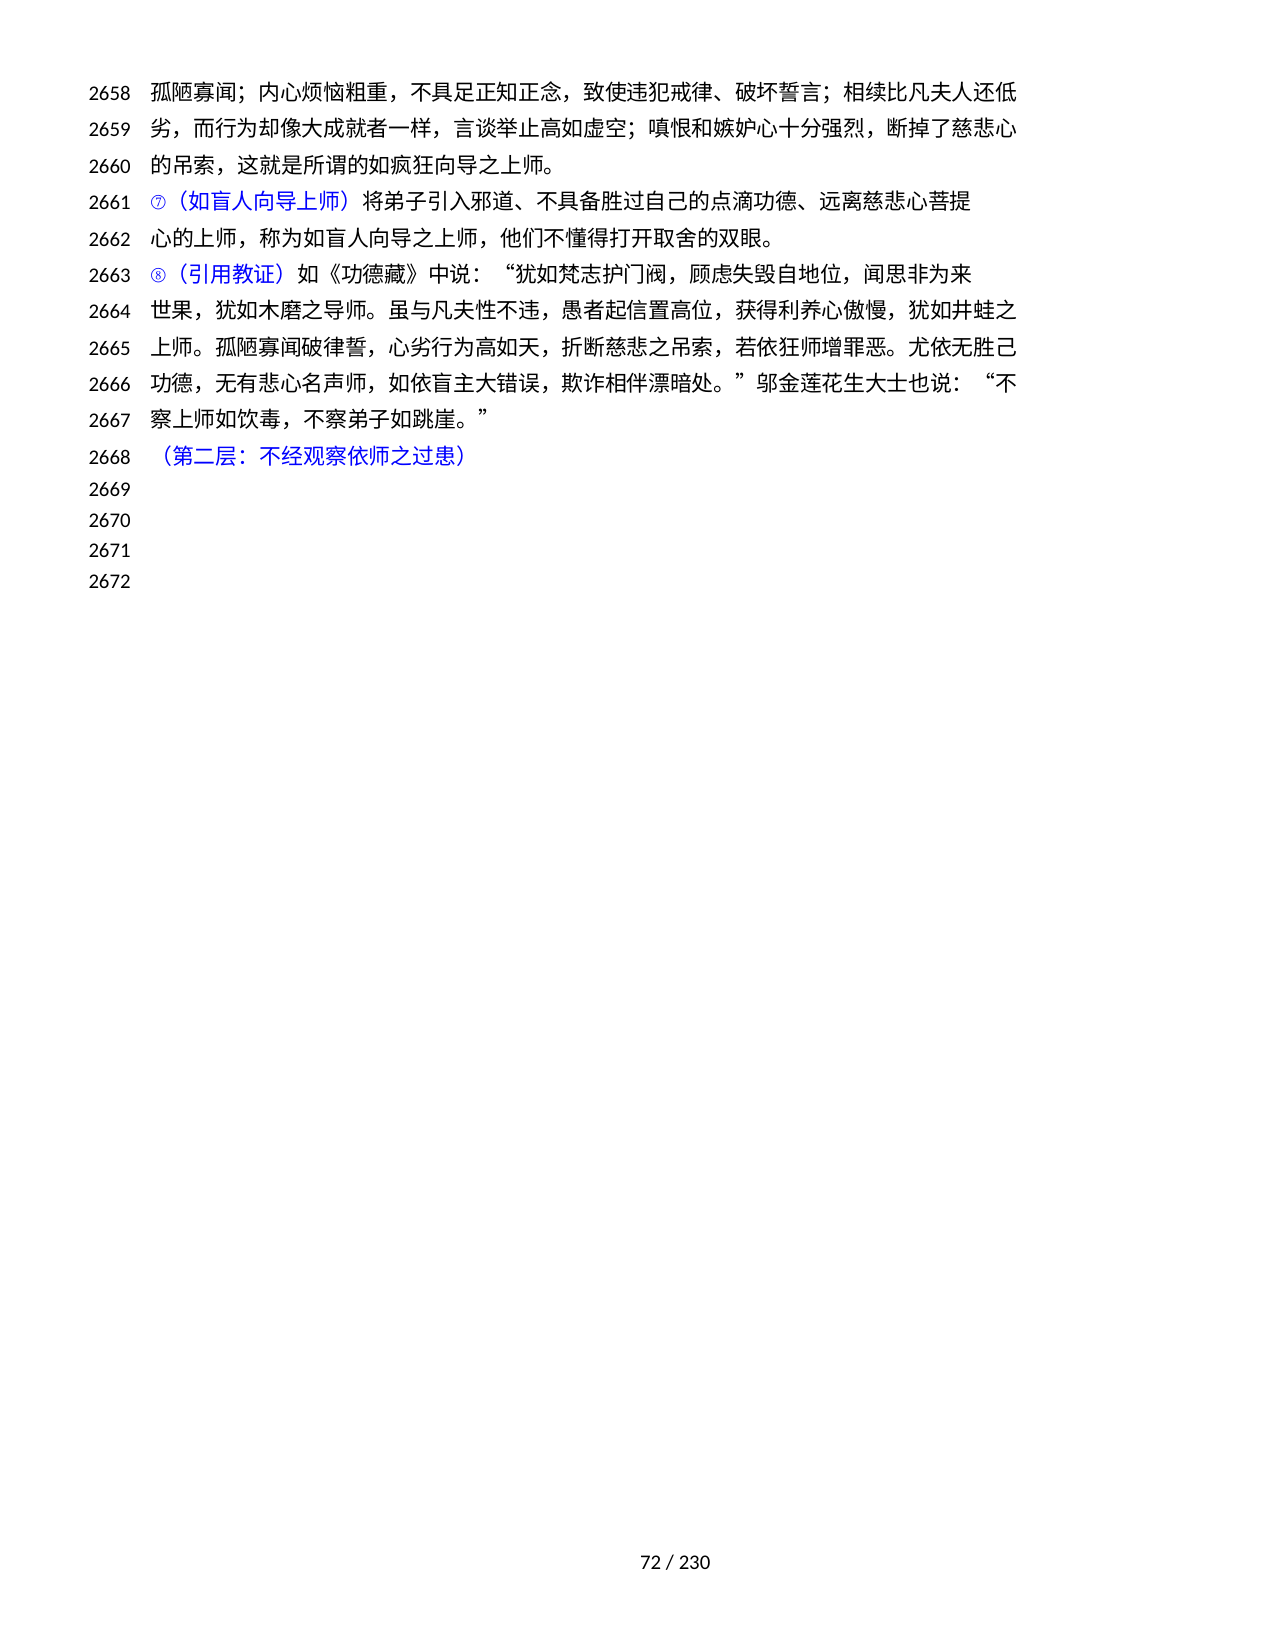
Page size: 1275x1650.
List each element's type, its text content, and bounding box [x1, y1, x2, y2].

text （第二层：不经观察依师之过患） [150, 439, 1200, 470]
text 心的上师，称为如盲人向导之上师，他们不懂得打开取舍的双眼。 [150, 221, 1200, 252]
text 功德，无有悲心名声师，如依盲主大错误，欺诈相伴漂暗处。”邬金莲花生大士也说：“不 [150, 366, 1200, 398]
text 察上师如饮毒，不察弟子如跳崖。” [150, 402, 1200, 434]
text 上师。孤陋寡闻破律誓，心劣行为高如天，折断慈悲之吊索，若依狂师增罪恶。尤依无胜己 [150, 330, 1200, 361]
text ⑦（如盲人向导上师）将弟子引入邪道、不具备胜过自己的点滴功德、远离慈悲心菩提 [150, 184, 1200, 216]
text 孤陋寡闻；内心烦恼粗重，不具足正知正念，致使违犯戒律、破坏誓言；相续比凡夫人还低 [150, 75, 1200, 107]
text ⑧（引用教证）如《功德藏》中说：“犹如梵志护门阀，顾虑失毁自地位，闻思非为来 [150, 257, 1200, 289]
text 世果，犹如木磨之导师。虽与凡夫性不违，愚者起信置高位，获得利养心傲慢，犹如井蛙之 [150, 293, 1200, 325]
text 劣，而行为却像大成就者一样，言谈举止高如虚空；嗔恨和嫉妒心十分强烈，断掉了慈悲心 [150, 111, 1200, 143]
text 的吊索，这就是所谓的如疯狂向导之上师。 [150, 148, 1200, 179]
